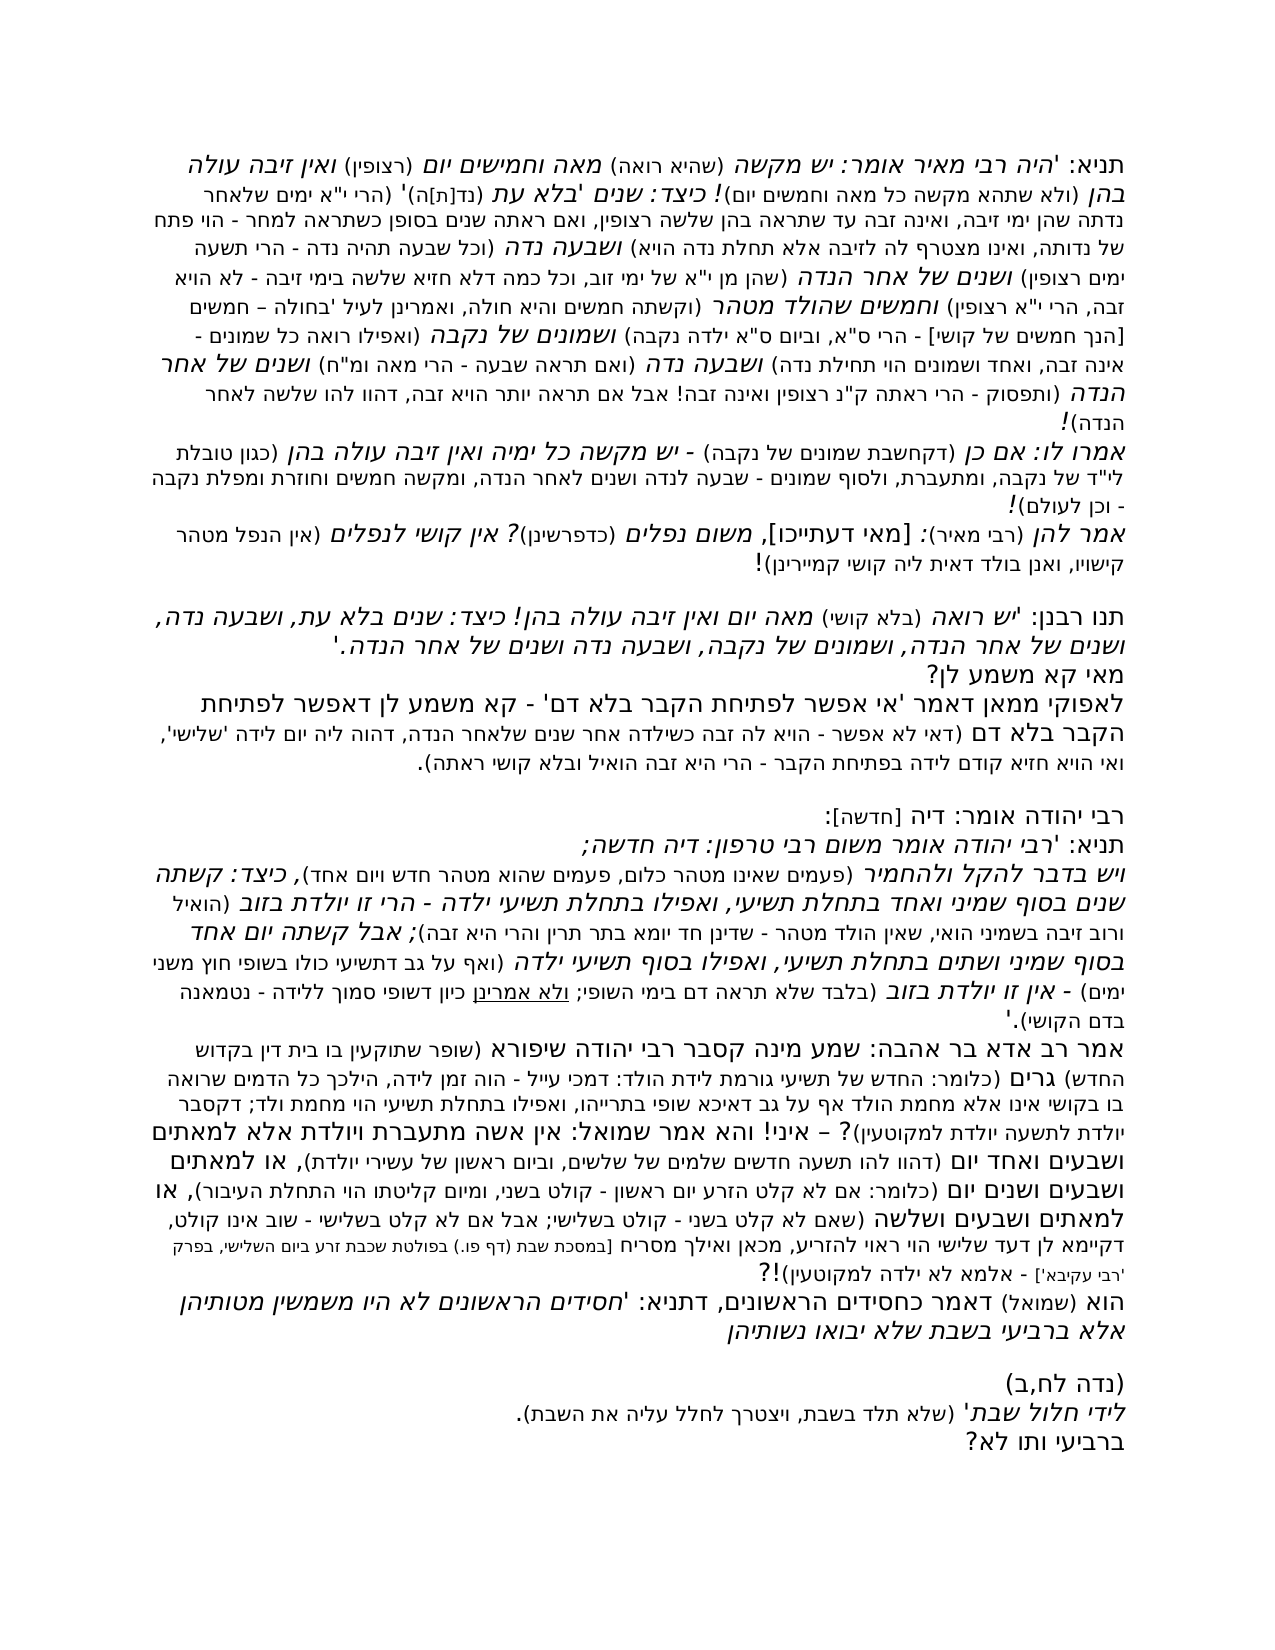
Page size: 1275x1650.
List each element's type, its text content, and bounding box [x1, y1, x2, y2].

text מאי קא משמע לן? [150, 660, 1125, 689]
text אמרו לו: אם כן (דקחשבת שמונים של נקבה) - יש מקשה כל ימיה ואין זיבה עולה בהן (כגון טובלת לי"ד של נקבה, ומתעברת, ולסוף שמונים - שבעה לנדה ושנים לאחר הנדה, ומקשה חמשים וחוזרת ומפלת נקבה - וכן לעולם)! [150, 437, 1125, 519]
text הוא (שמואל) דאמר כחסידים הראשונים, דתניא: 'חסידים הראשונים לא היו משמשין מטותיהן אלא ברביעי בשבת שלא יבואו נשותיהן [150, 1287, 1125, 1345]
text תניא: 'רבי יהודה אומר משום רבי טרפון: דיה חדשה; [150, 830, 1125, 859]
text לאפוקי ממאן דאמר 'אי אפשר לפתיחת הקבר בלא דם' - קא משמע לן דאפשר לפתיחת הקבר בלא דם (דאי לא אפשר - הויא לה זבה כשילדה אחר שנים שלאחר הנדה, דהוה ליה יום לידה 'שלישי', ואי הויא חזיא קודם לידה בפתיחת הקבר - הרי היא זבה הואיל ובלא קושי ראתה). [150, 689, 1125, 777]
text (נדה לח,ב) [150, 1369, 1125, 1398]
text תניא: 'היה רבי מאיר אומר: יש מקשה (שהיא רואה) מאה וחמישים יום (רצופין) ואין זיבה עולה בהן (ולא שתהא מקשה כל מאה וחמשים יום)! כיצד: שנים 'בלא עת (נד[ת]ה)' (הרי י"א ימים שלאחר נדתה שהן ימי זיבה, ואינה זבה עד שתראה בהן שלשה רצופין, ואם ראתה שנים בסופן כשתראה למחר - הוי פתח של נדותה, ואינו מצטרף לה לזיבה אלא תחלת נדה הויא) ושבעה נדה (וכל שבעה תהיה נדה - הרי תשעה ימים רצופין) ושנים של אחר הנדה (שהן מן י"א של ימי זוב, וכל כמה דלא חזיא שלשה בימי זיבה - לא הויא זבה, הרי י"א רצופין) וחמשים שהולד מטהר (וקשתה חמשים והיא חולה, ואמרינן לעיל 'בחולה – חמשים [הנך חמשים של קושי] - הרי ס"א, וביום ס"א ילדה נקבה) ושמונים של נקבה (ואפילו רואה כל שמונים - אינה זבה, ואחד ושמונים הוי תחילת נדה) ושבעה נדה (ואם תראה שבעה - הרי מאה ומ"ח) ושנים של אחר הנדה (ותפסוק - הרי ראתה ק"נ רצופין ואינה זבה! אבל אם תראה יותר הויא זבה, דהוו להו שלשה לאחר הנדה)! [150, 150, 1125, 437]
text אמר להן (רבי מאיר): [מאי דעתייכו], משום נפלים (כדפרשינן)? אין קושי לנפלים (אין הנפל מטהר קישויו, ואנן בולד דאית ליה קושי קמיירינן)! [150, 519, 1125, 578]
text תנו רבנן: 'יש רואה (בלא קושי) מאה יום ואין זיבה עולה בהן! כיצד: שנים בלא עת, ושבעה נדה, ושנים של אחר הנדה, ושמונים של נקבה, ושבעה נדה ושנים של אחר הנדה.' [150, 602, 1125, 660]
text ברביעי ותו לא? [150, 1428, 1125, 1457]
text לידי חלול שבת' (שלא תלד בשבת, ויצטרך לחלל עליה את השבת). [150, 1398, 1125, 1428]
text ויש בדבר להקל ולהחמיר (פעמים שאינו מטהר כלום, פעמים שהוא מטהר חדש ויום אחד), כיצד: קשתה שנים בסוף שמיני ואחד בתחלת תשיעי, ואפילו בתחלת תשיעי ילדה - הרי זו יולדת בזוב (הואיל ורוב זיבה בשמיני הואי, שאין הולד מטהר - שדינן חד יומא בתר תרין והרי היא זבה); אבל קשתה יום אחד בסוף שמיני ושתים בתחלת תשיעי, ואפילו בסוף תשיעי ילדה (ואף על גב דתשיעי כולו בשופי חוץ משני ימים) - אין זו יולדת בזוב (בלבד שלא תראה דם בימי השופי; ולא אמרינן כיון דשופי סמוך ללידה - נטמאנה בדם הקושי).' [150, 859, 1125, 1034]
text אמר רב אדא בר אהבה: שמע מינה קסבר רבי יהודה שיפורא (שופר שתוקעין בו בית דין בקדוש החדש) גרים (כלומר: החדש של תשיעי גורמת לידת הולד: דמכי עייל - הוה זמן לידה, הילכך כל הדמים שרואה בו בקושי אינו אלא מחמת הולד אף על גב דאיכא שופי בתרייהו, ואפילו בתחלת תשיעי הוי מחמת ולד; דקסבר יולדת לתשעה יולדת למקוטעין)? – איני! והא אמר שמואל: אין אשה מתעברת ויולדת אלא למאתים ושבעים ואחד יום (דהוו להו תשעה חדשים שלמים של שלשים, וביום ראשון של עשירי יולדת), או למאתים ושבעים ושנים יום (כלומר: אם לא קלט הזרע יום ראשון - קולט בשני, ומיום קליטתו הוי התחלת העיבור), או למאתים ושבעים ושלשה (שאם לא קלט בשני - קולט בשלישי; אבל אם לא קלט בשלישי - שוב אינו קולט, דקיימא לן דעד שלישי הוי ראוי להזריע, מכאן ואילך מסריח [במסכת שבת (דף פו.) בפולטת שכבת זרע ביום השלישי, בפרק 'רבי עקיבא'] - אלמא לא ילדה למקוטעין)!? [150, 1034, 1125, 1287]
text רבי יהודה אומר: דיה [חדשה]: [150, 801, 1125, 830]
